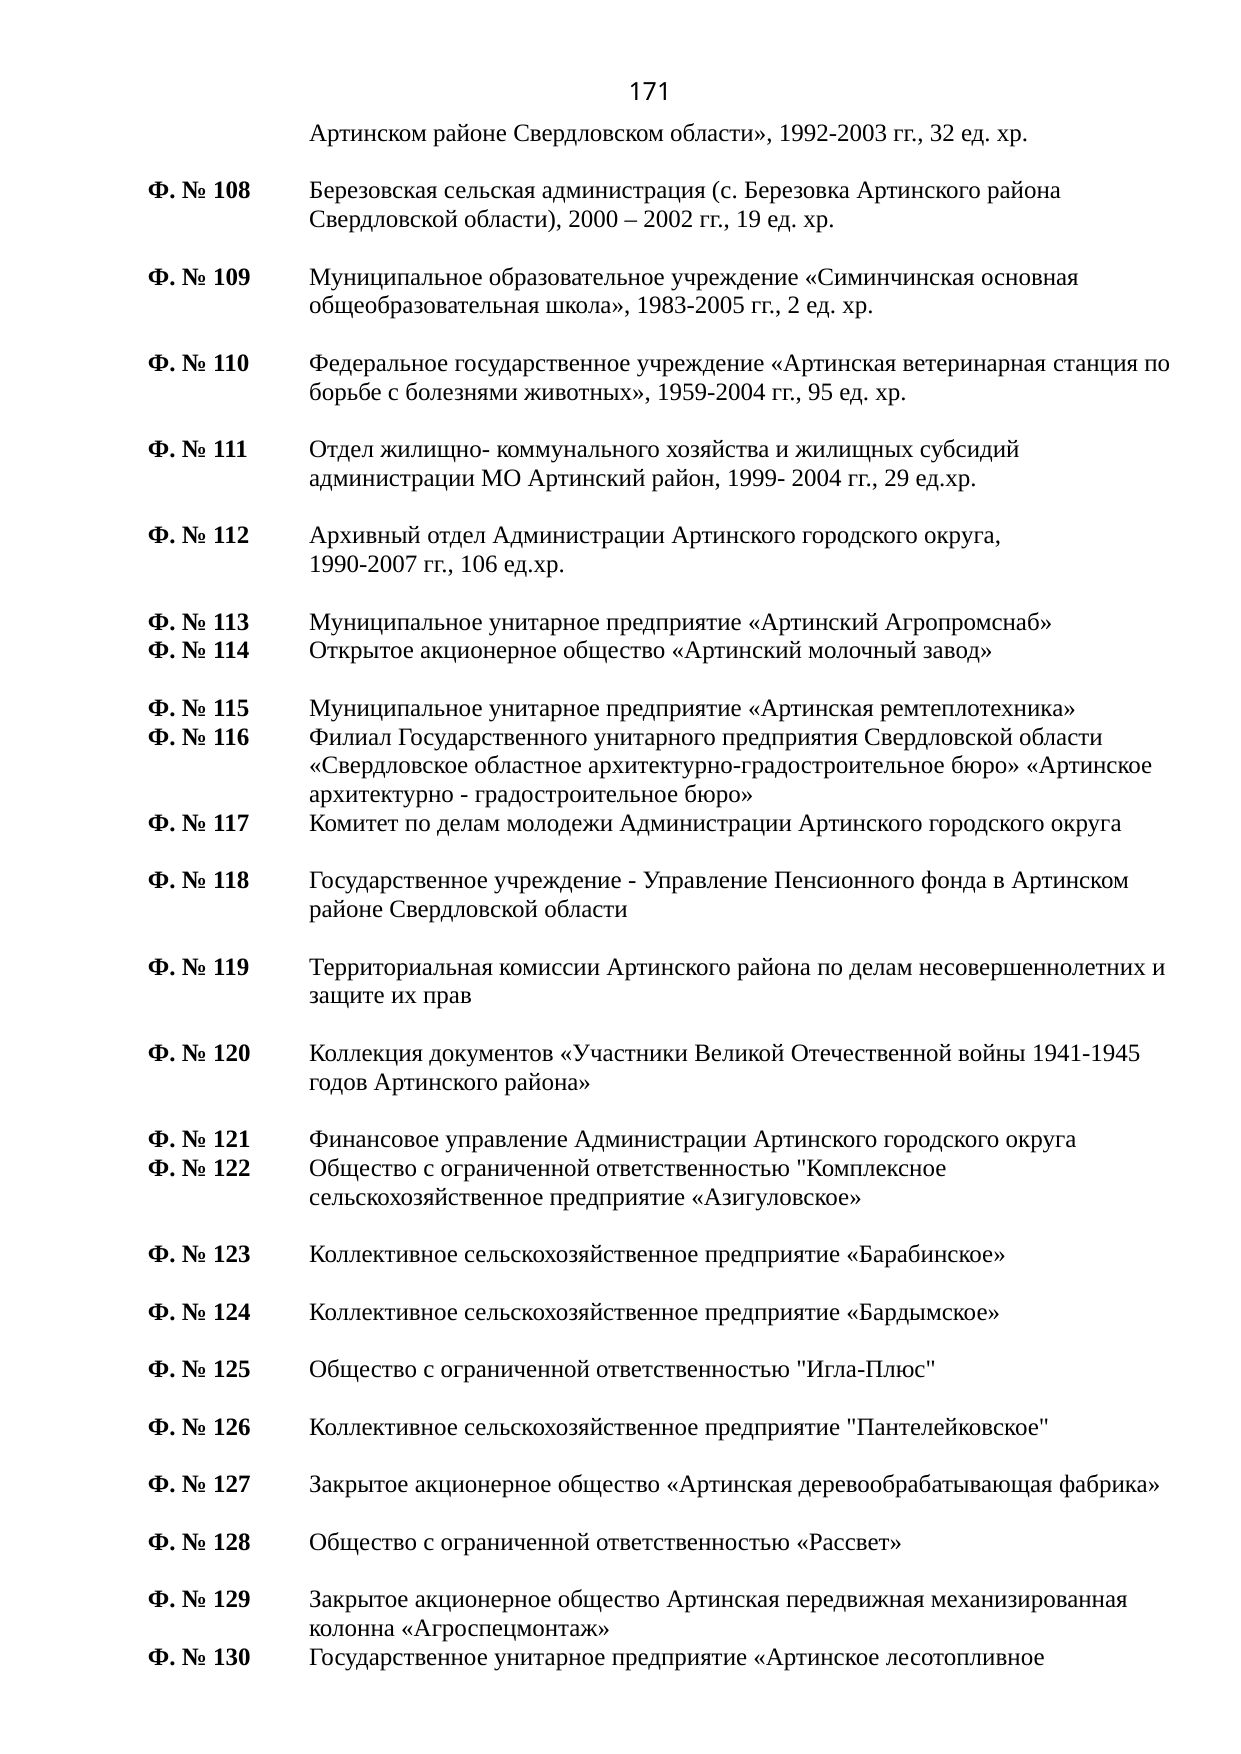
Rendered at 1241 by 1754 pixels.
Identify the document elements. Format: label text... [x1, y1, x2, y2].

table_cell Общество с ограниченной ответственностью "Комплексное сельскохозяйственное предприятие «Азигуловское» [298, 1153, 1192, 1239]
table_cell Муниципальное унитарное предприятие «Артинский Агропромснаб» [298, 607, 1192, 636]
table_cell Ф. № 123 [136, 1239, 298, 1297]
table_cell Березовская сельская администрация (с. Березовка Артинского района Свердловской области), 2000 – 2002 гг., 19 ед. хр. [298, 176, 1192, 262]
table_cell Ф. № 126 [136, 1412, 298, 1469]
table_cell Ф. № 128 [136, 1527, 298, 1584]
table_cell Финансовое управление Администрации Артинского городского округа [298, 1124, 1192, 1153]
table_cell Закрытое акционерное общество «Артинская деревообрабатывающая фабрика» [298, 1469, 1192, 1527]
table_cell Ф. № 108 [136, 176, 298, 262]
table_cell Коллекция документов «Участники Великой Отечественной войны 1941-1945 годов Артинского района» [298, 1038, 1192, 1124]
table_cell Комитет по делам молодежи Администрации Артинского городского округа [298, 808, 1192, 866]
table_cell Федеральное государственное учреждение «Артинская ветеринарная станция по борьбе с болезнями животных», 1959-2004 гг., 95 ед. хр. [298, 348, 1192, 434]
table_cell Ф. № 117 [136, 808, 298, 866]
table_cell Общество с ограниченной ответственностью «Рассвет» [298, 1527, 1192, 1584]
table_cell Муниципальное образовательное учреждение «Симинчинская основная общеобразовательная школа», 1983-2005 гг., 2 ед. хр. [298, 262, 1192, 348]
table_cell Ф. № 115 [136, 693, 298, 722]
table_cell Ф. № 109 [136, 262, 298, 348]
table_cell Открытое акционерное общество «Артинский молочный завод» [298, 636, 1192, 693]
table_cell Ф. № 124 [136, 1297, 298, 1354]
table_cell Ф. № 110 [136, 348, 298, 434]
table_cell Артинском районе Свердловском области», 1992-2003 гг., 32 ед. хр. [298, 118, 1192, 176]
table_cell Ф. № 129 [136, 1584, 298, 1642]
table_cell [136, 118, 298, 176]
table_cell Общество с ограниченной ответственностью "Игла-Плюс" [298, 1354, 1192, 1412]
table_cell Ф. № 122 [136, 1153, 298, 1239]
table_cell Закрытое акционерное общество Артинская передвижная механизированная колонна «Агроспецмонтаж» [298, 1584, 1192, 1642]
table_cell Государственное учреждение - Управление Пенсионного фонда в Артинском районе Свердловской области [298, 866, 1192, 952]
table_cell Ф. № 121 [136, 1124, 298, 1153]
table_cell Государственное унитарное предприятие «Артинское лесотопливное [298, 1642, 1192, 1671]
table_cell Ф. № 113 [136, 607, 298, 636]
table_cell Коллективное сельскохозяйственное предприятие "Пантелейковское" [298, 1412, 1192, 1469]
table_cell Ф. № 127 [136, 1469, 298, 1527]
table_cell Коллективное сельскохозяйственное предприятие «Барабинское» [298, 1239, 1192, 1297]
table_cell Ф. № 125 [136, 1354, 298, 1412]
table_cell Ф. № 114 [136, 636, 298, 693]
table_cell Архивный отдел Администрации Артинского городского округа, 1990-2007 гг., 106 ед.хр. [298, 521, 1192, 607]
table_cell Муниципальное унитарное предприятие «Артинская ремтеплотехника» [298, 693, 1192, 722]
table_cell Ф. № 111 [136, 434, 298, 521]
table_cell Ф. № 119 [136, 952, 298, 1038]
table_cell Коллективное сельскохозяйственное предприятие «Бардымское» [298, 1297, 1192, 1354]
table_cell Ф. № 118 [136, 866, 298, 952]
table_cell Ф. № 120 [136, 1038, 298, 1124]
table_cell Отдел жилищно- коммунального хозяйства и жилищных субсидий администрации МО Артинский район, 1999- 2004 гг., 29 ед.хр. [298, 434, 1192, 521]
table_cell Ф. № 112 [136, 521, 298, 607]
table_cell Ф. № 130 [136, 1642, 298, 1671]
table_cell Ф. № 116 [136, 722, 298, 808]
table_cell Территориальная комиссии Артинского района по делам несовершеннолетних и защите их прав [298, 952, 1192, 1038]
table_cell Филиал Государственного унитарного предприятия Свердловской области «Свердловское областное архитектурно-градостроительное бюро» «Артинское архитектурно - градостроительное бюро» [298, 722, 1192, 808]
